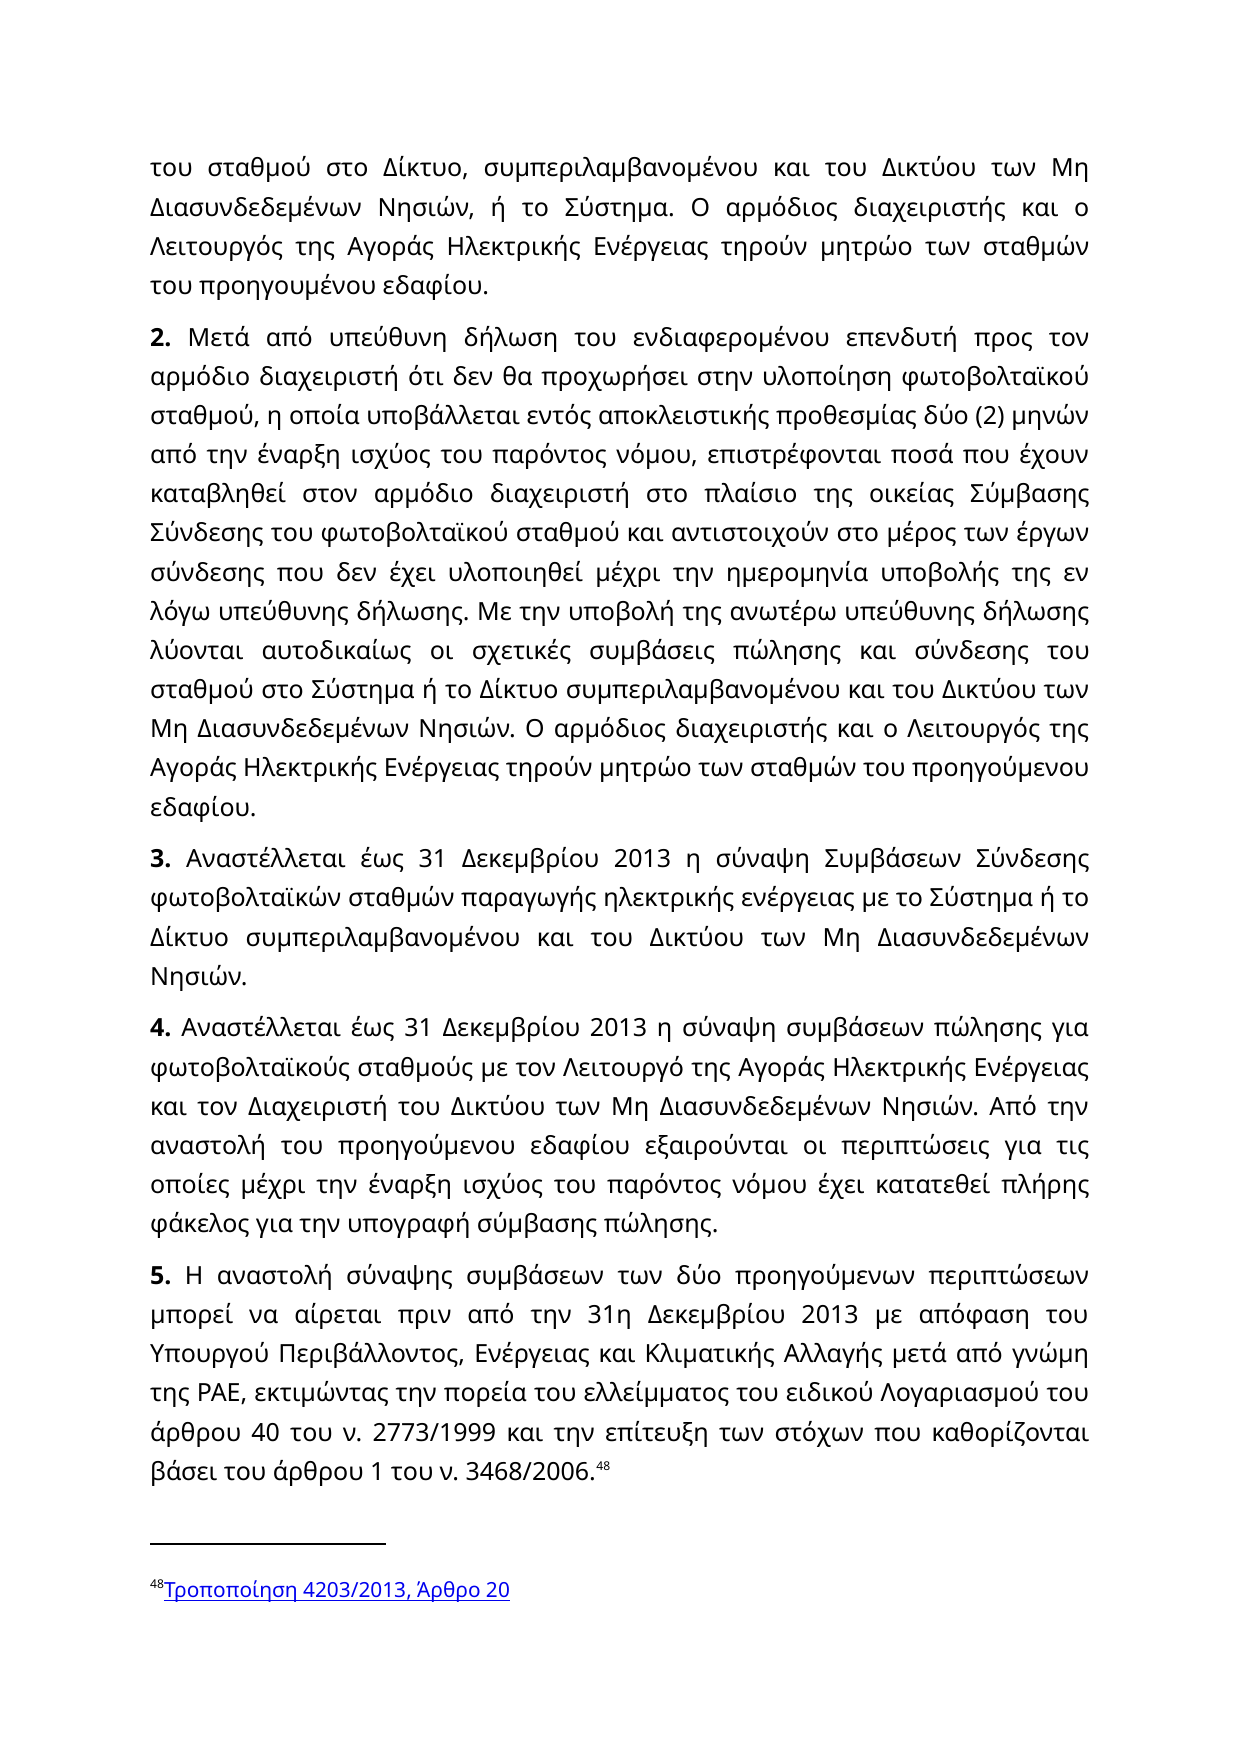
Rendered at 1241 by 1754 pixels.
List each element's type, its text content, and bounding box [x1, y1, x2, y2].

text 4. Αναστέλλεται έως 31 Δεκεμβρίου 2013 η σύναψη συμβάσεων πώλησης για φωτοβολταϊκούς σταθμούς με τον Λειτουργό της Αγοράς Ηλεκτρικής Ενέργειας και τον Διαχειριστή του Δικτύου των Μη Διασυνδεδεμένων Νησιών. Από την αναστολή του προηγούμενου εδαφίου εξαιρούνται οι περιπτώσεις για τις οποίες μέχρι την έναρξη ισχύος του παρόντος νόμου έχει κατατεθεί πλήρης φάκελος για την υπογραφή σύμβασης πώλησης. [150, 1010, 1090, 1240]
text 5. Η αναστολή σύναψης συμβάσεων των δύο προηγούμενων περιπτώσεων μπορεί να αίρεται πριν από την 31η Δεκεμβρίου 2013 με απόφαση του Υπουργού Περιβάλλοντος, Ενέργειας και Κλιματικής Αλλαγής μετά από γνώμη της ΡΑΕ, εκτιμώντας την πορεία του ελλείμματος του ειδικού Λογαριασμού του άρθρου 40 του ν. 2773/1999 και την επίτευξη των στόχων που καθορίζονται βάσει του άρθρου 1 του ν. 3468/2006. [150, 1257, 1090, 1487]
text του σταθμού στο Δίκτυο, συμπεριλαμβανομένου και του Δικτύου των Μη Διασυνδεδεμένων Νησιών, ή το Σύστημα. Ο αρμόδιος διαχειριστής και ο Λειτουργός της Αγοράς Ηλεκτρικής Ενέργειας τηρούν μητρώο των σταθμών του προηγουμένου εδαφίου. [150, 150, 1090, 302]
text 3. Αναστέλλεται έως 31 Δεκεμβρίου 2013 η σύναψη Συμβάσεων Σύνδεσης φωτοβολταϊκών σταθμών παραγωγής ηλεκτρικής ενέργειας με το Σύστημα ή το Δίκτυο συμπεριλαμβανομένου και του Δικτύου των Μη Διασυνδεδεμένων Νησιών. [150, 841, 1090, 992]
text Τροποποίηση 4203/2013, Άρθρο 20 [150, 1576, 1090, 1604]
text 2. Μετά από υπεύθυνη δήλωση του ενδιαφερομένου επενδυτή προς τον αρμόδιο διαχειριστή ότι δεν θα προχωρήσει στην υλοποίηση φωτοβολταϊκού σταθμού, η οποία υποβάλλεται εντός αποκλειστικής προθεσμίας δύο (2) μηνών από την έναρξη ισχύος του παρόντος νόμου, επιστρέφονται ποσά που έχουν καταβληθεί στον αρμόδιο διαχειριστή στο πλαίσιο της οικείας Σύμβασης Σύνδεσης του φωτοβολταϊκού σταθμού και αντιστοιχούν στο μέρος των έργων σύνδεσης που δεν έχει υλοποιηθεί μέχρι την ημερομηνία υποβολής της εν λόγω υπεύθυνης δήλωσης. Με την υποβολή της ανωτέρω υπεύθυνης δήλωσης λύονται αυτοδικαίως οι σχετικές συμβάσεις πώλησης και σύνδεσης του σταθμού στο Σύστημα ή το Δίκτυο συμπεριλαμβανομένου και του Δικτύου των Μη Διασυνδεδεμένων Νησιών. Ο αρμόδιος διαχειριστής και ο Λειτουργός της Αγοράς Ηλεκτρικής Ενέργειας τηρούν μητρώο των σταθμών του προηγούμενου εδαφίου. [150, 319, 1090, 823]
